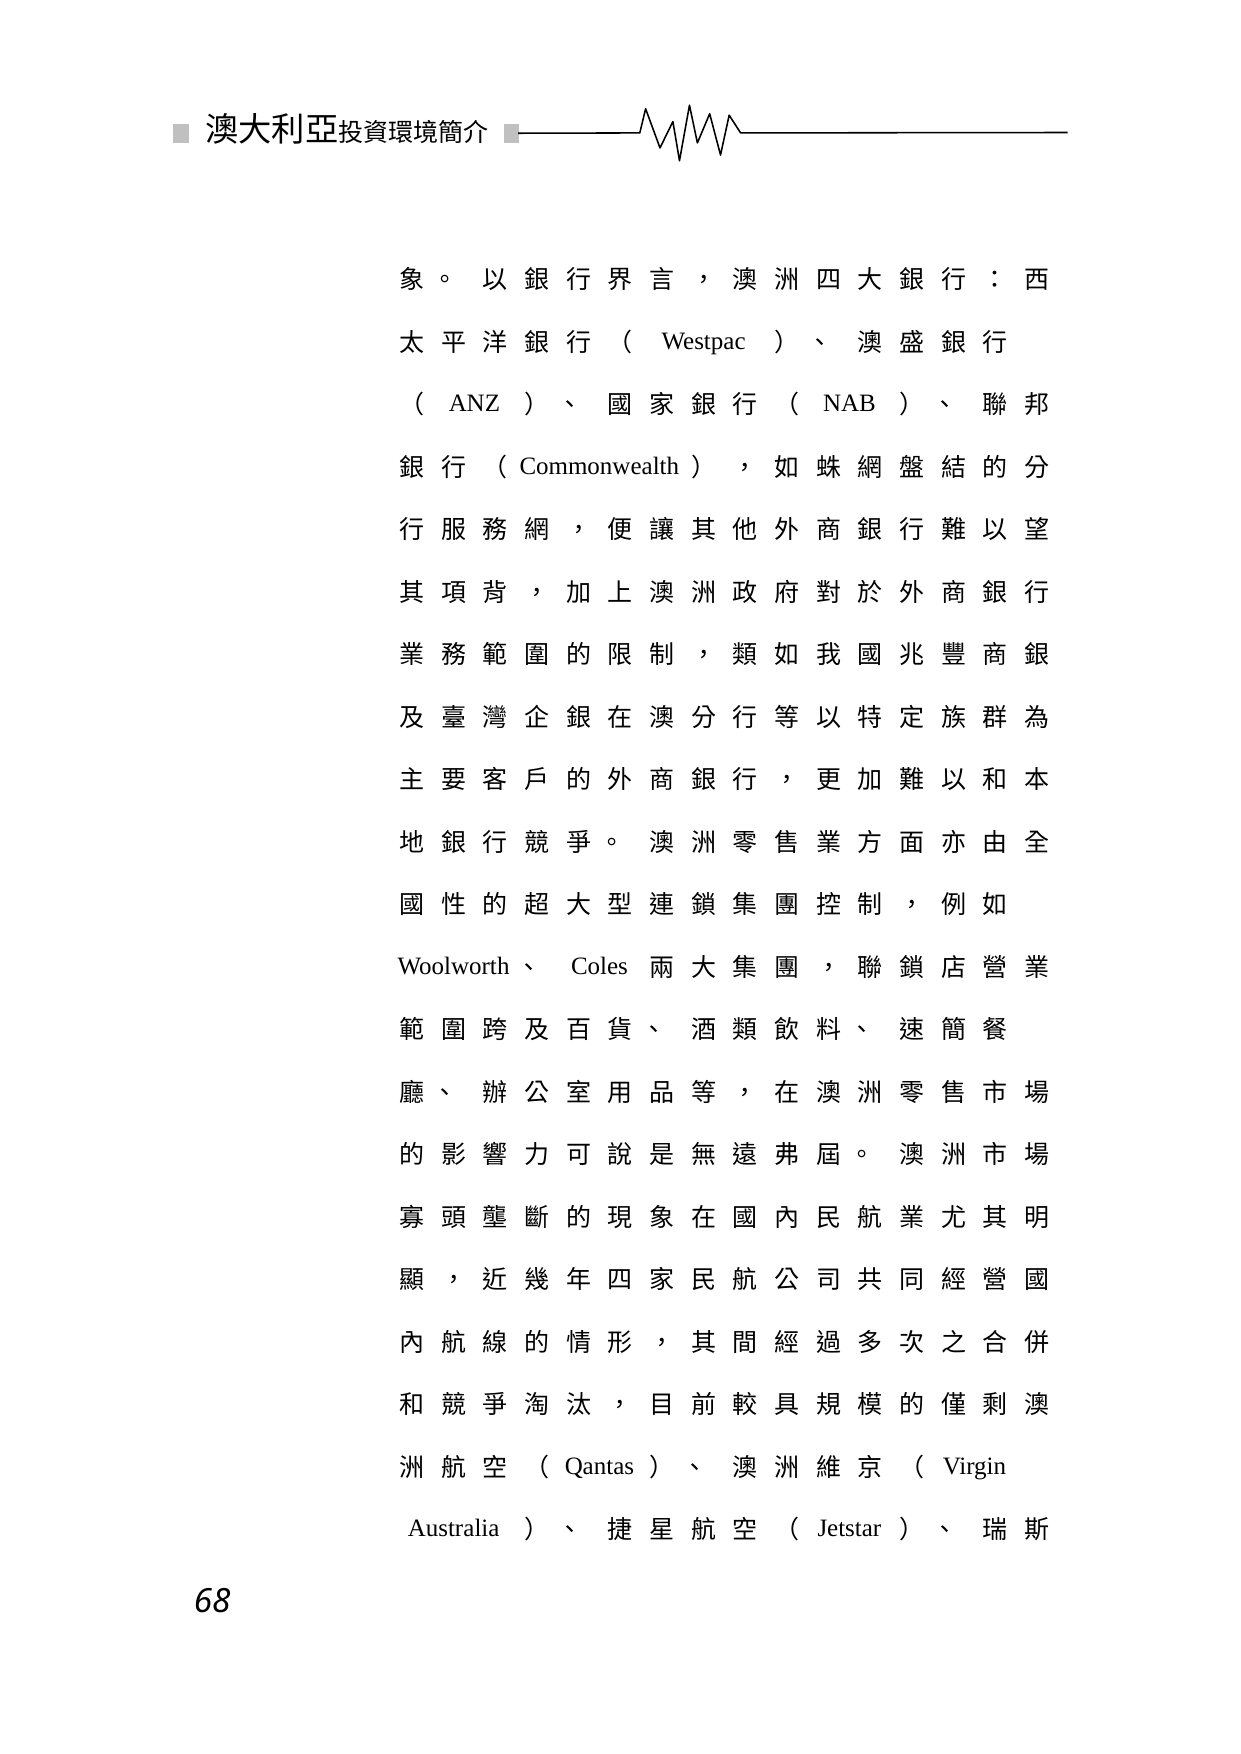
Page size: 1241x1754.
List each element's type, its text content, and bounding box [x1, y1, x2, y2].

text 象。以銀行界言，澳洲四大銀行：西太平洋銀行（Westpac）、澳盛銀行（ANZ）、國家銀行（NAB）、聯邦銀行（Commonwealth），如蛛網盤結的分行服務網，便讓其他外商銀行難以望其項背，加上澳洲政府對於外商銀行業務範圍的限制，類如我國兆豐商銀及臺灣企銀在澳分行等以特定族群為主要客戶的外商銀行，更加難以和本地銀行競爭。澳洲零售業方面亦由全國性的超大型連鎖集團控制，例如Woolworth、Coles兩大集團，聯鎖店營業範圍跨及百貨、酒類飲料、速簡餐廳、辦公室用品等，在澳洲零售市場的影響力可說是無遠弗屆。澳洲市場寡頭壟斷的現象在國內民航業尤其明顯，近幾年四家民航公司共同經營國內航線的情形，其間經過多次之合併和競爭淘汰，目前較具規模的僅剩澳洲航空（Qantas）、澳洲維京（Virgin Australia）、捷星航空（Jetstar）、瑞斯 [306, 236, 1058, 1549]
